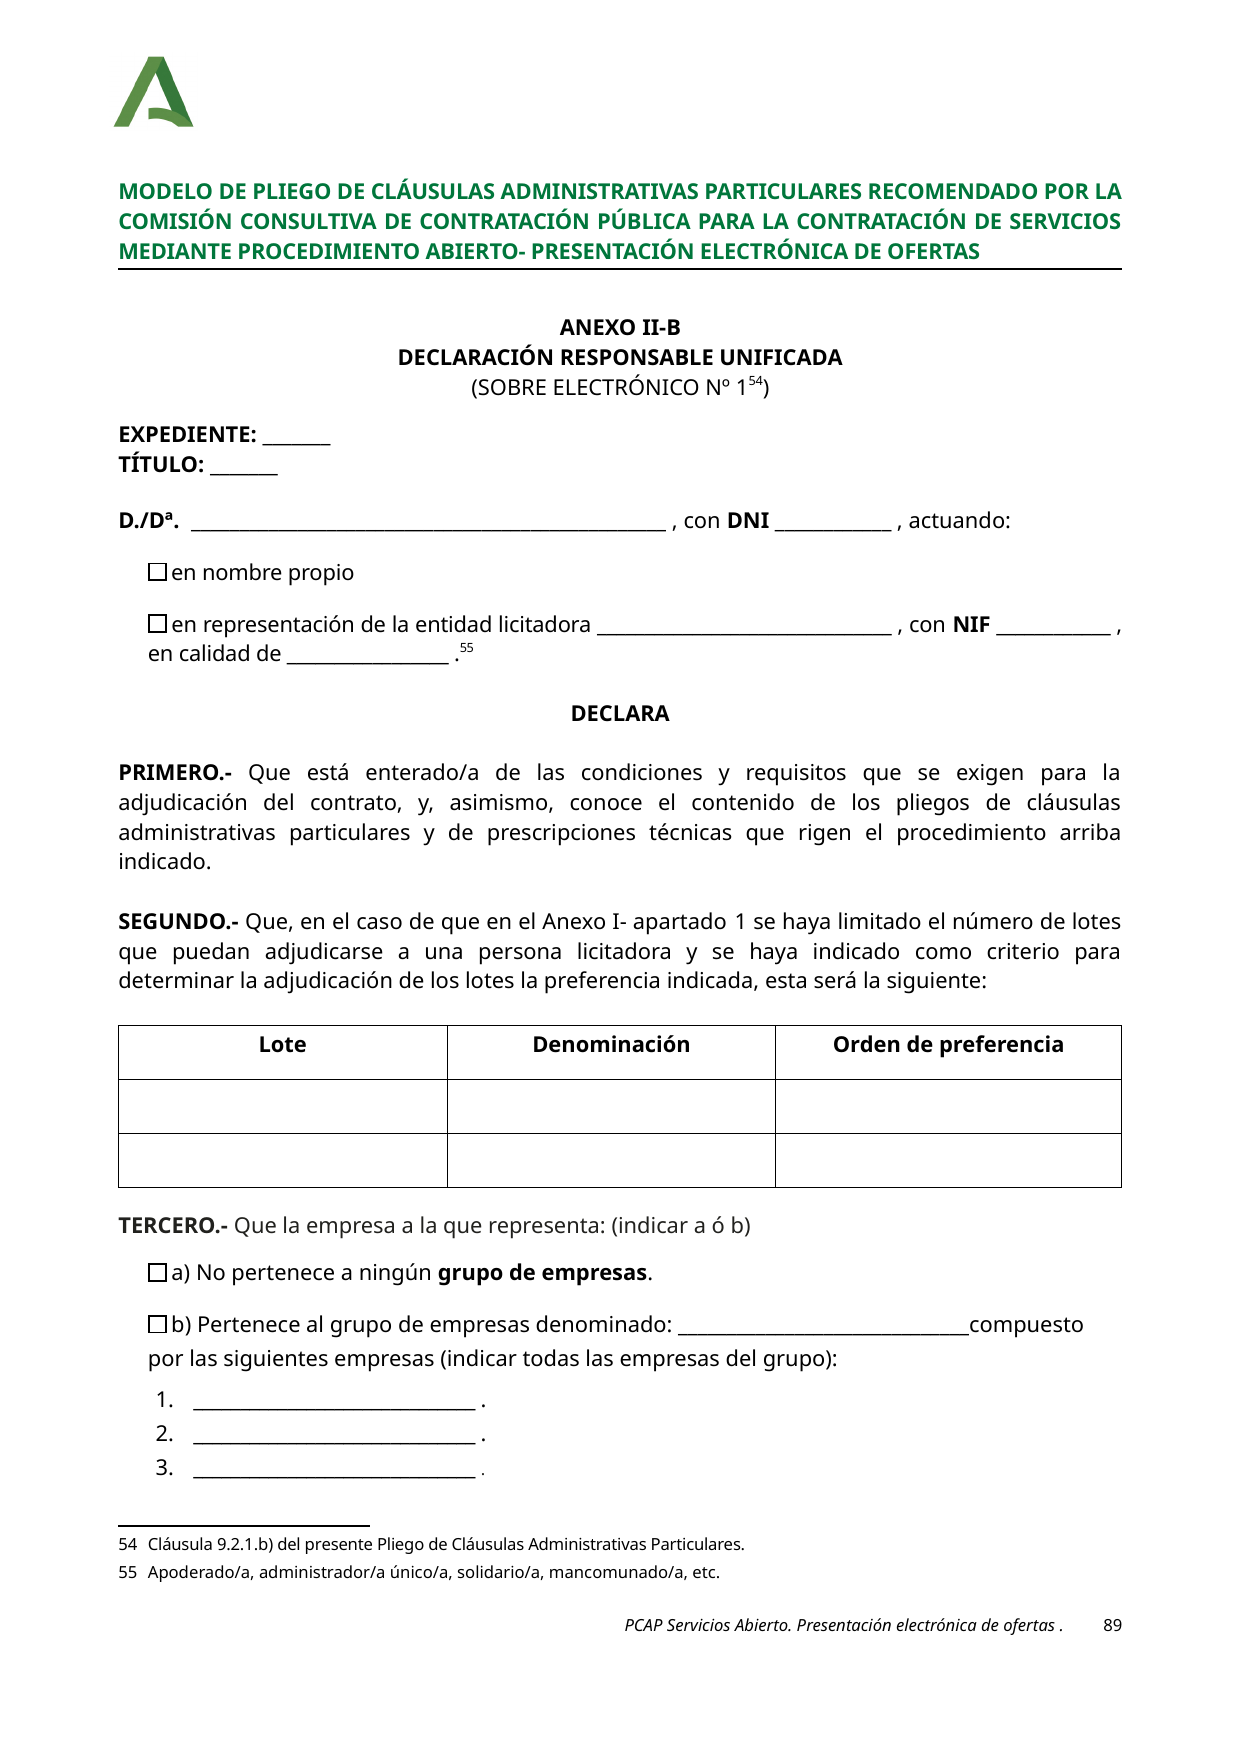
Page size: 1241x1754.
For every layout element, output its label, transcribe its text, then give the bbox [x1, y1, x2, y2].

text Apoderado/a, administrador/a único/a, solidario/a, mancomunado/a, etc. [118, 1561, 1122, 1584]
text en representación de la entidad licitadora _______________________________ , con NIF ____________ , en calidad de _________________ . [148, 609, 1122, 668]
table_cell [776, 1080, 1121, 1133]
table_header Denominación [448, 1026, 775, 1079]
table_header Lote [119, 1026, 447, 1079]
table_cell [776, 1134, 1121, 1187]
text PRIMERO.- Que está enterado/a de las condiciones y requisitos que se exigen para la adjudicación del contrato, y, asimismo, conoce el contenido de los pliegos de cláusulas administrativas particulares y de prescripciones técnicas que rigen el procedimiento arriba indicado. [118, 757, 1122, 876]
text b) Pertenece al grupo de empresas denominado: ______________________________compuesto por las siguientes empresas (indicar todas las empresas del grupo): [148, 1309, 1122, 1373]
text DECLARA [118, 698, 1122, 727]
list ______________________________ . [155, 1452, 1122, 1482]
text SEGUNDO.- Que, en el caso de que en el Anexo I- apartado 1 se haya limitado el número de lotes que puedan adjudicarse a una persona licitadora y se haya indicado como criterio para determinar la adjudicación de los lotes la preferencia indicada, esta será la siguiente: [118, 906, 1122, 995]
table_cell [119, 1080, 447, 1133]
text (SOBRE ELECTRÓNICO Nº 1) [118, 372, 1122, 402]
text TERCERO.- Que la empresa a la que representa: (indicar a ó b) [118, 1210, 1122, 1240]
table_header Orden de preferencia [776, 1026, 1121, 1079]
text Cláusula 9.2.1.b) del presente Pliego de Cláusulas Administrativas Particulares. [118, 1532, 1122, 1555]
text TÍTULO: _______ [118, 449, 1122, 479]
text ANEXO II-B [118, 312, 1122, 342]
table_cell [448, 1080, 775, 1133]
text MODELO DE PLIEGO DE CLÁUSULAS ADMINISTRATIVAS PARTICULARES RECOMENDADO POR LA COMISIÓN CONSULTIVA DE CONTRATACIÓN PÚBLICA PARA LA CONTRATACIÓN DE SERVICIOS MEDIANTE PROCEDIMIENTO ABIERTO- PRESENTACIÓN ELECTRÓNICA DE OFERTAS [118, 176, 1122, 268]
text DECLARACIÓN RESPONSABLE UNIFICADA [118, 342, 1122, 372]
picture [109, 52, 198, 131]
table_cell [448, 1134, 775, 1187]
text en nombre propio [148, 557, 1122, 587]
table_cell [119, 1134, 447, 1187]
text EXPEDIENTE: _______ [118, 419, 1122, 449]
list ______________________________ . [155, 1383, 1122, 1413]
list ______________________________ . [155, 1418, 1122, 1447]
text D./Dª. _________________________________________________ , con DNI ____________ , actuando: [118, 505, 1122, 535]
text a) No pertenece a ningún grupo de empresas. [148, 1257, 1122, 1287]
